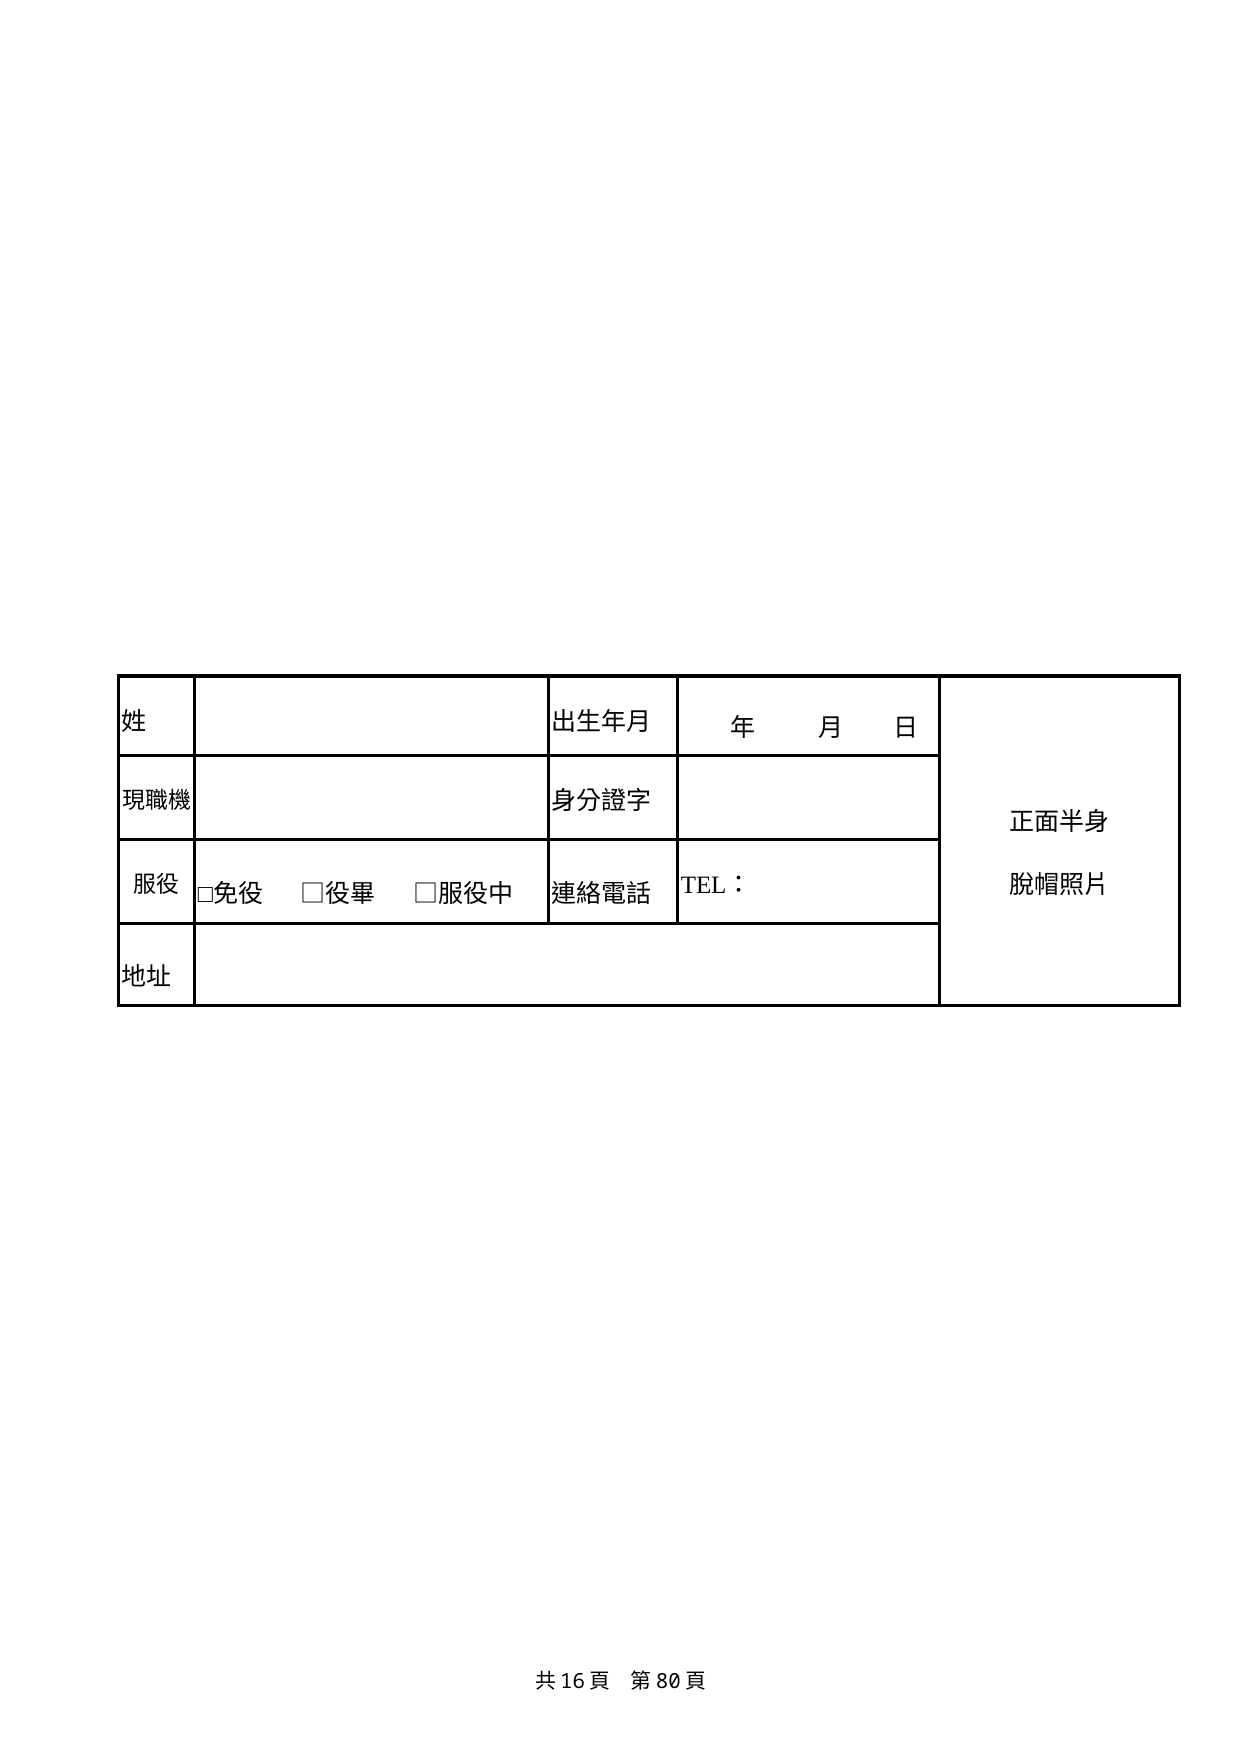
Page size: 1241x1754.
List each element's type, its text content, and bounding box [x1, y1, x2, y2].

table_cell TEL： 手機： [679, 841, 938, 922]
table_cell □免役 □役畢 □服役中 [196, 841, 547, 922]
table_cell 地址 [120, 925, 193, 1004]
table_header [196, 678, 547, 754]
table_cell [679, 757, 938, 838]
table_header 出生年月日 [550, 678, 676, 754]
table_header 正面半身 脫帽照片 [941, 678, 1178, 1004]
table_cell 身分證字號 [550, 757, 676, 838]
table_cell 現職機關學校 [120, 757, 193, 838]
table_cell [196, 757, 547, 838]
table_header 年 月 日 [679, 678, 938, 754]
table_cell 連絡電話 [550, 841, 676, 922]
table_header 姓 名 [120, 678, 193, 754]
table_cell [196, 925, 938, 1004]
table_cell 服役 情形 [120, 841, 193, 922]
